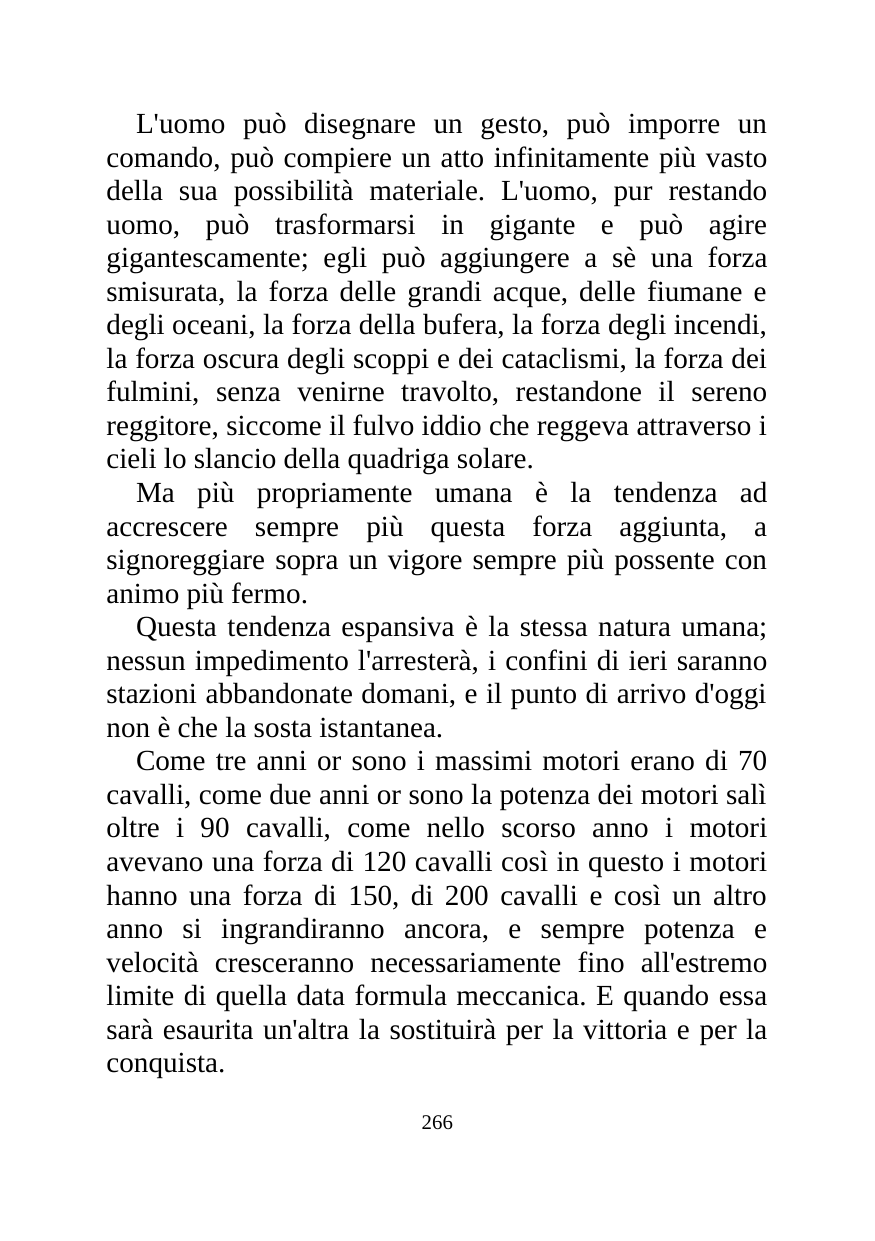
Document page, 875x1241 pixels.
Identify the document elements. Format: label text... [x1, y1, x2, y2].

text Come tre anni or sono i massimi motori erano di 70 cavalli, come due anni or sono la potenza dei motori salì oltre i 90 cavalli, come nello scorso anno i motori avevano una forza di 120 cavalli così in questo i motori hanno una forza di 150, di 200 cavalli e così un altro anno si ingrandiranno ancora, e sempre potenza e velocità cresceranno necessariamente fino all'estremo limite di quella data formula meccanica. E quando essa sarà esaurita un'altra la sostituirà per la vittoria e per la conquista. [106, 743, 768, 1079]
text Questa tendenza espansiva è la stessa natura umana; nessun impedimento l'arresterà, i confini di ieri saranno stazioni abbandonate domani, e il punto di arrivo d'oggi non è che la sosta istantanea. [106, 609, 768, 743]
text Ma più propriamente umana è la tendenza ad accrescere sempre più questa forza aggiunta, a signoreggiare sopra un vigore sempre più possente con animo più fermo. [106, 475, 768, 609]
text L'uomo può disegnare un gesto, può imporre un comando, può compiere un atto infinitamente più vasto della sua possibilità materiale. L'uomo, pur restando uomo, può trasformarsi in gigante e può agire gigantescamente; egli può aggiungere a sè una forza smisurata, la forza delle grandi acque, delle fiumane e degli oceani, la forza della bufera, la forza degli incendi, la forza oscura degli scoppi e dei cataclismi, la forza dei fulmini, senza venirne travolto, restandone il sereno reggitore, siccome il fulvo iddio che reggeva attraverso i cieli lo slancio della quadriga solare. [106, 106, 768, 475]
